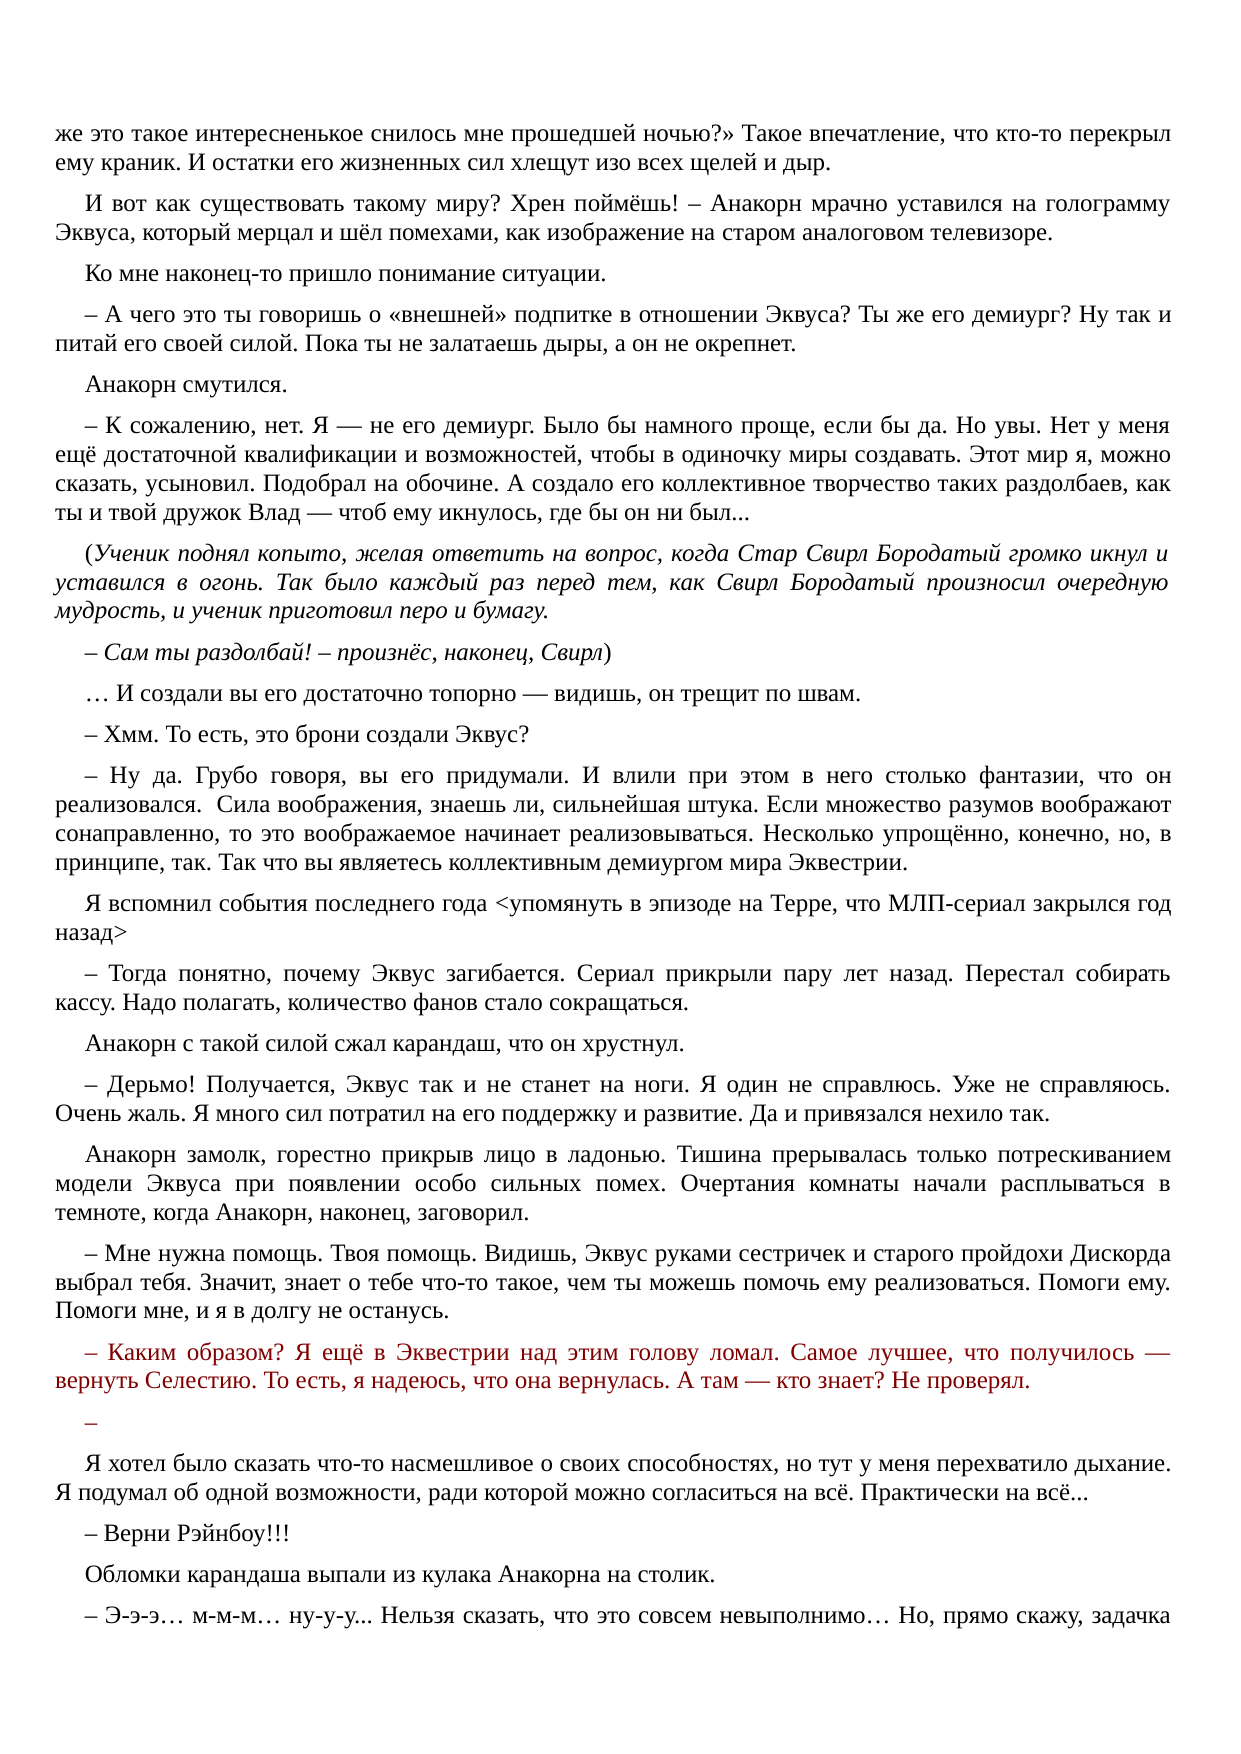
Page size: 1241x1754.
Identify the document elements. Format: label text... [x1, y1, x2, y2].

text – Хмм. То есть, это брони создали Эквус? [55, 719, 1172, 748]
text (Ученик поднял копыто, желая ответить на вопрос, когда Стар Свирл Бородатый громко икнул и уставился в огонь. Так было каждый раз перед тем, как Свирл Бородатый произносил очередную мудрость, и ученик приготовил перо и бумагу. [55, 538, 1172, 624]
text – [55, 1407, 1172, 1436]
text – Э-э-э… м-м-м… ну-у-у... Нельзя сказать, что это совсем невыполнимо… Но, прямо скажу, задачка [55, 1601, 1172, 1629]
text – Сам ты раздолбай! – произнёс, наконец, Свирл) [55, 637, 1172, 666]
text же это такое интересненькое снилось мне прошедшей ночью?» Такое впечатление, что кто-то перекрыл ему краник. И остатки его жизненных сил хлещут изо всех щелей и дыр. [55, 118, 1172, 176]
text Ко мне наконец-то пришло понимание ситуации. [55, 258, 1172, 287]
text – Ну да. Грубо говоря, вы его придумали. И влили при этом в него столько фантазии, что он реализовался. Сила воображения, знаешь ли, сильнейшая штука. Если множество разумов воображают сонаправленно, то это воображаемое начинает реализовываться. Несколько упрощённо, конечно, но, в принципе, так. Так что вы являетесь коллективным демиургом мира Эквестрии. [55, 761, 1172, 876]
text Анакорн смутился. [55, 369, 1172, 398]
text – К сожалению, нет. Я — не его демиург. Было бы намного проще, если бы да. Но увы. Нет у меня ещё достаточной квалификации и возможностей, чтобы в одиночку миры создавать. Этот мир я, можно сказать, усыновил. Подобрал на обочине. А создало его коллективное творчество таких раздолбаев, как ты и твой дружок Влад — чтоб ему икнулось, где бы он ни был... [55, 411, 1172, 526]
text – Тогда понятно, почему Эквус загибается. Сериал прикрыли пару лет назад. Перестал собирать кассу. Надо полагать, количество фанов стало сокращаться. [55, 958, 1172, 1016]
text – Каким образом? Я ещё в Эквестрии над этим голову ломал. Самое лучшее, что получилось — вернуть Селестию. То есть, я надеюсь, что она вернулась. А там — кто знает? Не проверял. [55, 1337, 1172, 1394]
text Анакорн с такой силой сжал карандаш, что он хрустнул. [55, 1028, 1172, 1057]
text – А чего это ты говоришь о «внешней» подпитке в отношении Эквуса? Ты же его демиург? Ну так и питай его своей силой. Пока ты не залатаешь дыры, а он не окрепнет. [55, 299, 1172, 357]
text Анакорн замолк, горестно прикрыв лицо в ладонью. Тишина прерывалась только потрескиванием модели Эквуса при появлении особо сильных помех. Очертания комнаты начали расплываться в темноте, когда Анакорн, наконец, заговорил. [55, 1139, 1172, 1226]
text – Верни Рэйнбоу!!! [55, 1518, 1172, 1547]
text … И создали вы его достаточно топорно — видишь, он трещит по швам. [55, 678, 1172, 707]
text И вот как существовать такому миру? Хрен поймёшь! – Анакорн мрачно уставился на голограмму Эквуса, который мерцал и шёл помехами, как изображение на старом аналоговом телевизоре. [55, 188, 1172, 246]
text – Дерьмо! Получается, Эквус так и не станет на ноги. Я один не справлюсь. Уже не справляюсь. Очень жаль. Я много сил потратил на его поддержку и развитие. Да и привязался нехило так. [55, 1069, 1172, 1127]
text Я вспомнил события последнего года <упомянуть в эпизоде на Терре, что МЛП-сериал закрылся год назад> [55, 888, 1172, 946]
text – Мне нужна помощь. Твоя помощь. Видишь, Эквус руками сестричек и старого пройдохи Дискорда выбрал тебя. Значит, знает о тебе что-то такое, чем ты можешь помочь ему реализоваться. Помоги ему. Помоги мне, и я в долгу не останусь. [55, 1238, 1172, 1324]
text Я хотел было сказать что-то насмешливое о своих способностях, но тут у меня перехватило дыхание. Я подумал об одной возможности, ради которой можно согласиться на всё. Практически на всё... [55, 1448, 1172, 1506]
text Обломки карандаша выпали из кулака Анакорна на столик. [55, 1559, 1172, 1588]
